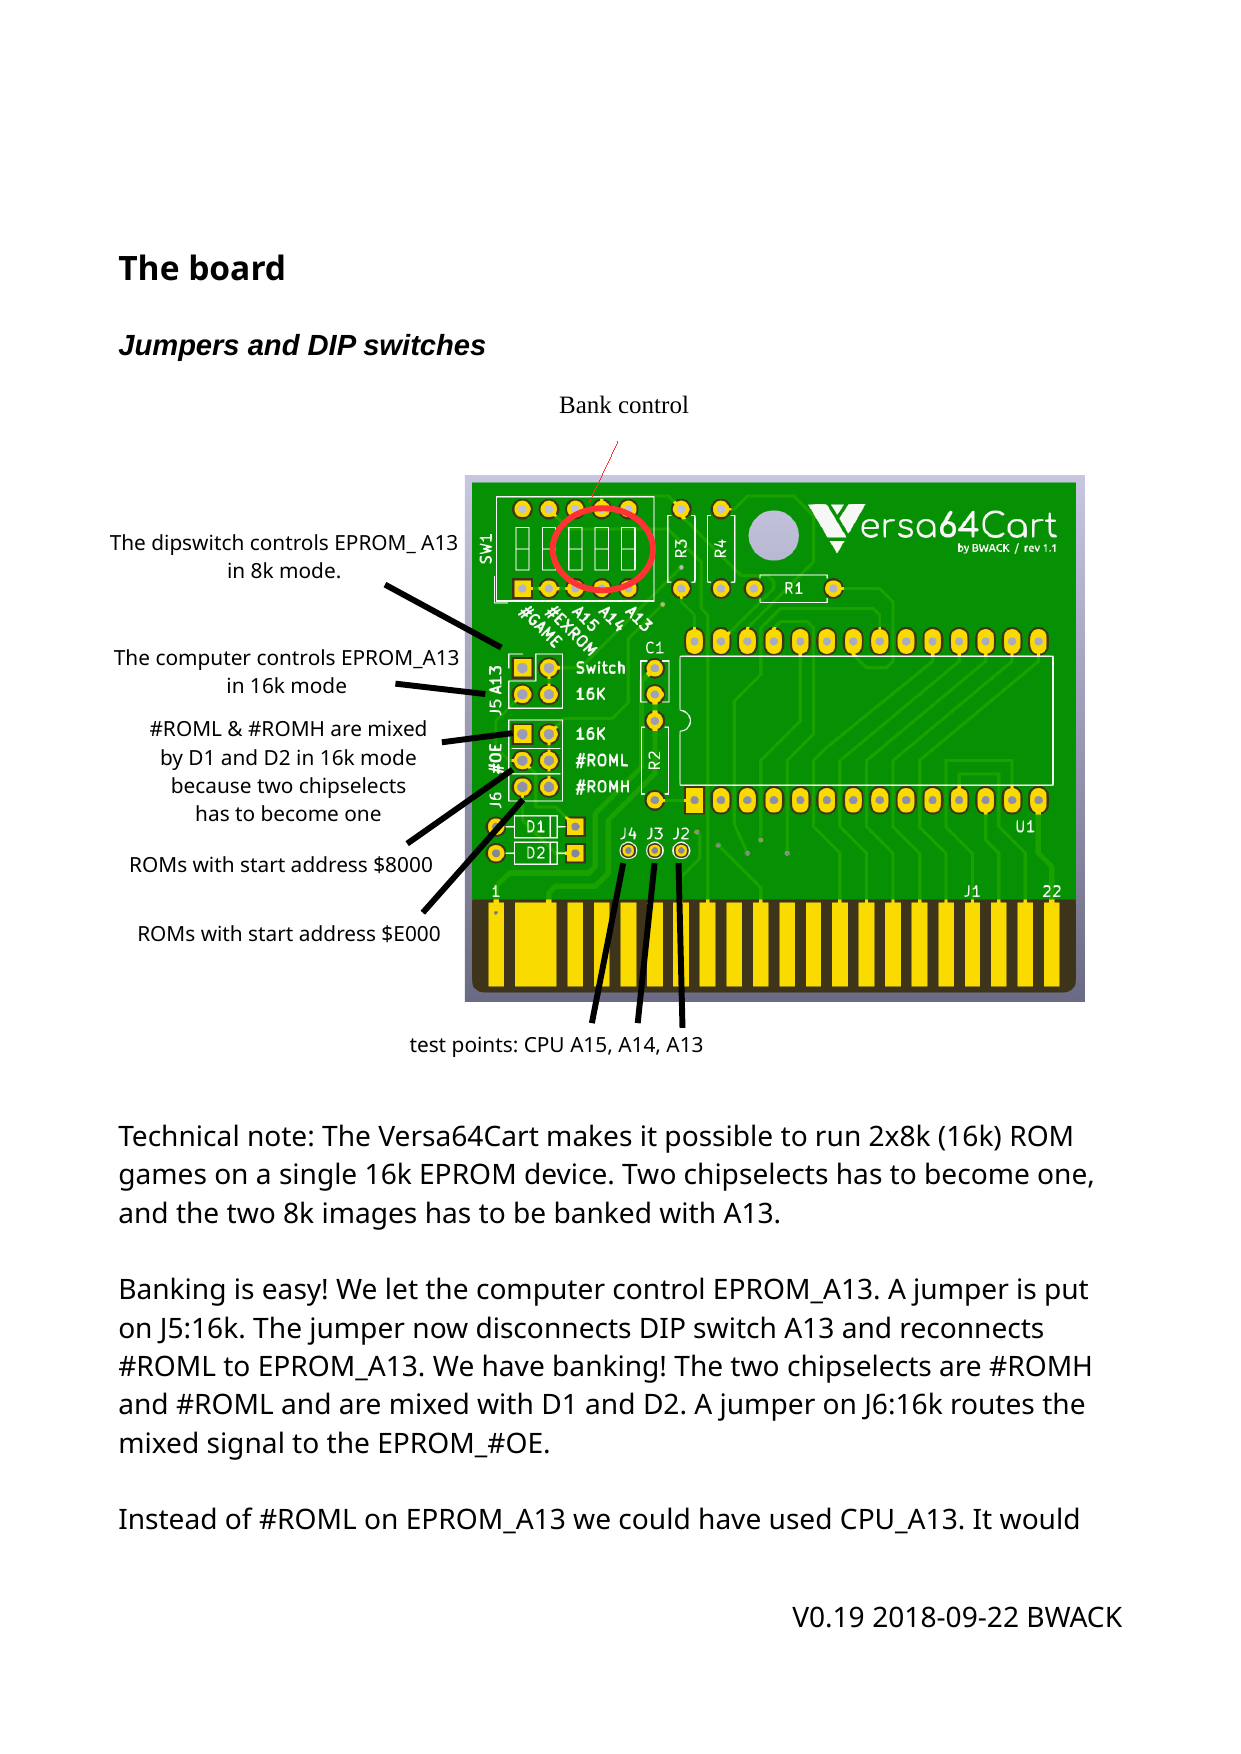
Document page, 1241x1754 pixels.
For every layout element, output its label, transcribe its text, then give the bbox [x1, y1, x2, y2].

picture [464, 475, 1085, 1002]
subtitle The board [118, 245, 1122, 291]
text Technical note: The Versa64Cart makes it possible to run 2x8k (16k) ROM games on a single 16k EPROM device. Two chipselects has to become one, and the two 8k images has to be banked with A13. [118, 1116, 1122, 1231]
subtitle Jumpers and DIP switches [118, 328, 1122, 362]
text Banking is easy! We let the computer control EPROM_A13. A jumper is put on J5:16k. The jumper now disconnects DIP switch A13 and reconnects #ROML to EPROM_A13. We have banking! The two chipselects are #ROMH and #ROML and are mixed with D1 and D2. A jumper on J6:16k routes the mixed signal to the EPROM_#OE. [118, 1269, 1122, 1461]
text Instead of #ROML on EPROM_A13 we could have used CPU_A13. It would [118, 1499, 1122, 1538]
